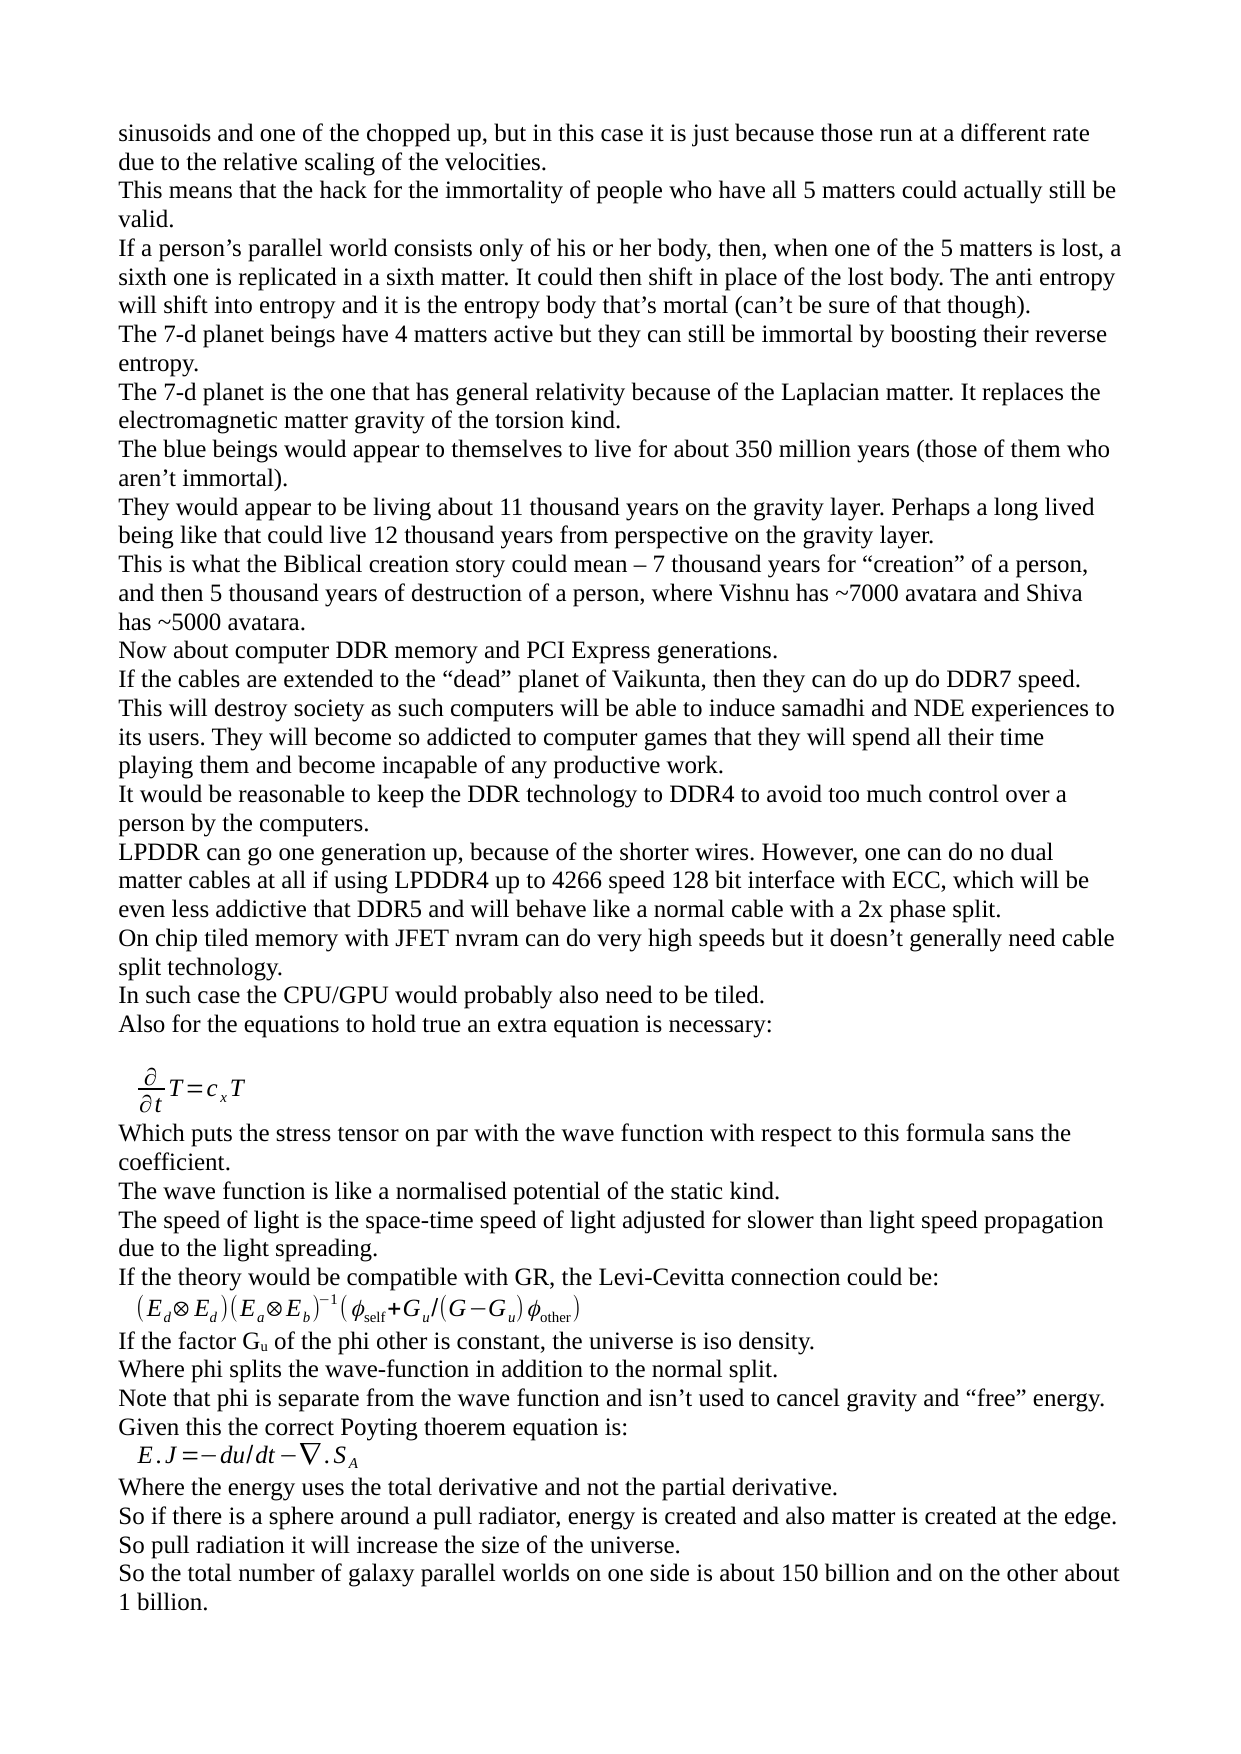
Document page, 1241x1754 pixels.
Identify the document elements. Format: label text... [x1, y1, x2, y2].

text Note that phi is separate from the wave function and isn’t used to cancel gravity and “free” energy. [118, 1383, 1122, 1412]
text The 7-d planet beings have 4 matters active but they can still be immortal by boosting their reverse entropy. [118, 319, 1122, 377]
text Which puts the stress tensor on par with the wave function with respect to this formula sans the coefficient. [118, 1118, 1122, 1176]
text In such case the CPU/GPU would probably also need to be tiled. [118, 981, 1122, 1009]
text If the theory would be compatible with GR, the Levi-Cevitta connection could be: [118, 1262, 1122, 1291]
text The 7-d planet is the one that has general relativity because of the Laplacian matter. It replaces the electromagnetic matter gravity of the torsion kind. [118, 377, 1122, 434]
text So if there is a sphere around a pull radiator, energy is created and also matter is created at the edge. [118, 1501, 1122, 1530]
text Now about computer DDR memory and PCI Express generations. [118, 636, 1122, 664]
text Given this the correct Poyting thoerem equation is: [118, 1412, 1122, 1441]
text This means that the hack for the immortality of people who have all 5 matters could actually still be valid. [118, 176, 1122, 233]
text This will destroy society as such computers will be able to induce samadhi and NDE experiences to its users. They will become so addicted to computer games that they will spend all their time playing them and become incapable of any productive work. [118, 693, 1122, 779]
text LPDDR can go one generation up, because of the shorter wires. However, one can do no dual matter cables at all if using LPDDR4 up to 4266 speed 128 bit interface with ECC, which will be even less addictive that DDR5 and will behave like a normal cable with a 2x phase split. [118, 837, 1122, 923]
text sinusoids and one of the chopped up, but in this case it is just because those run at a different rate due to the relative scaling of the velocities. [118, 118, 1122, 176]
text If the factor Gu of the phi other is constant, the universe is iso density. [118, 1326, 1122, 1354]
text The blue beings would appear to themselves to live for about 350 million years (those of them who aren’t immortal). [118, 434, 1122, 492]
text This is what the Biblical creation story could mean – 7 thousand years for “creation” of a person, and then 5 thousand years of destruction of a person, where Vishnu has ~7000 avatara and Shiva has ~5000 avatara. [118, 549, 1122, 636]
text Also for the equations to hold true an extra equation is necessary: [118, 1009, 1122, 1038]
text The speed of light is the space-time speed of light adjusted for slower than light speed propagation due to the light spreading. [118, 1205, 1122, 1262]
text If a person’s parallel world consists only of his or her body, then, when one of the 5 matters is lost, a sixth one is replicated in a sixth matter. It could then shift in place of the lost body. The anti entropy will shift into entropy and it is the entropy body that’s mortal (can’t be sure of that though). [118, 233, 1122, 319]
text It would be reasonable to keep the DDR technology to DDR4 to avoid too much control over a person by the computers. [118, 779, 1122, 837]
text Where phi splits the wave-function in addition to the normal split. [118, 1354, 1122, 1383]
text So the total number of galaxy parallel worlds on one side is about 150 billion and on the other about 1 billion. [118, 1558, 1122, 1616]
text Where the energy uses the total derivative and not the partial derivative. [118, 1472, 1122, 1501]
text The wave function is like a normalised potential of the static kind. [118, 1176, 1122, 1205]
text They would appear to be living about 11 thousand years on the gravity layer. Perhaps a long lived being like that could live 12 thousand years from perspective on the gravity layer. [118, 492, 1122, 549]
text On chip tiled memory with JFET nvram can do very high speeds but it doesn’t generally need cable split technology. [118, 923, 1122, 981]
text So pull radiation it will increase the size of the universe. [118, 1530, 1122, 1558]
text If the cables are extended to the “dead” planet of Vaikunta, then they can do up do DDR7 speed. [118, 664, 1122, 693]
